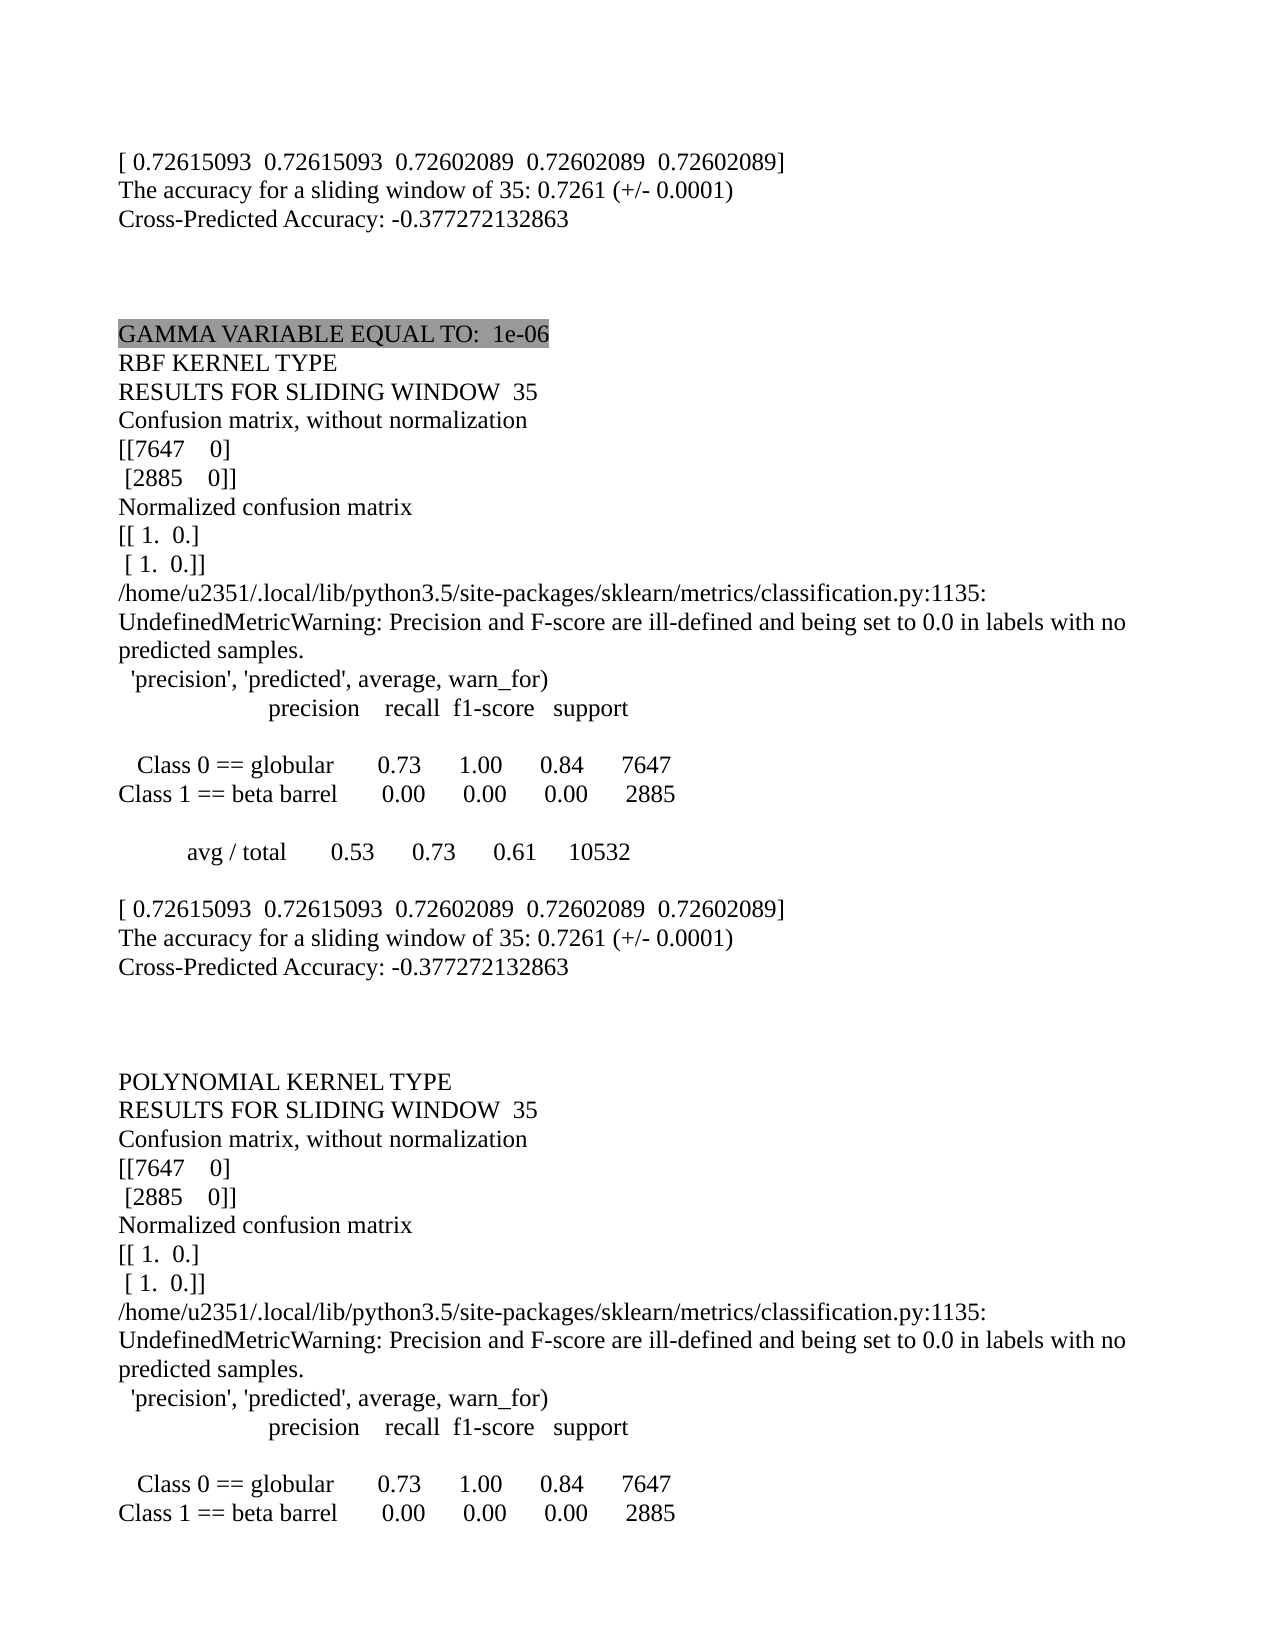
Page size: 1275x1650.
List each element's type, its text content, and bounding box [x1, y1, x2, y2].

text POLYNOMIAL KERNEL TYPE [118, 1067, 1157, 1096]
text [2885 0]] [118, 463, 1157, 492]
text Confusion matrix, without normalization [118, 406, 1157, 434]
text /home/u2351/.local/lib/python3.5/site-packages/sklearn/metrics/classification.py:1135: UndefinedMetricWarning: Precision and F-score are ill-defined and being set to 0.0 in labels with no predicted samples. [118, 578, 1157, 664]
text [[ 1. 0.] [118, 1239, 1157, 1268]
text The accuracy for a sliding window of 35: 0.7261 (+/- 0.0001) [118, 923, 1157, 952]
text [ 1. 0.]] [118, 549, 1157, 578]
text precision recall f1-score support [118, 1412, 1157, 1441]
text Class 0 == globular 0.73 1.00 0.84 7647 [118, 1469, 1157, 1498]
text avg / total 0.53 0.73 0.61 10532 [118, 837, 1157, 866]
text Cross-Predicted Accuracy: -0.377272132863 [118, 952, 1157, 981]
text The accuracy for a sliding window of 35: 0.7261 (+/- 0.0001) [118, 176, 1157, 204]
text [[ 1. 0.] [118, 521, 1157, 549]
text RESULTS FOR SLIDING WINDOW 35 [118, 377, 1157, 406]
text GAMMA VARIABLE EQUAL TO: 1e-06 [118, 319, 1157, 348]
text Class 1 == beta barrel 0.00 0.00 0.00 2885 [118, 1498, 1157, 1527]
text [[7647 0] [118, 1153, 1157, 1182]
text Confusion matrix, without normalization [118, 1124, 1157, 1153]
text [[7647 0] [118, 434, 1157, 463]
text Cross-Predicted Accuracy: -0.377272132863 [118, 204, 1157, 233]
text Normalized confusion matrix [118, 492, 1157, 521]
text /home/u2351/.local/lib/python3.5/site-packages/sklearn/metrics/classification.py:1135: UndefinedMetricWarning: Precision and F-score are ill-defined and being set to 0.0 in labels with no predicted samples. [118, 1297, 1157, 1383]
text Class 1 == beta barrel 0.00 0.00 0.00 2885 [118, 779, 1157, 808]
text RBF KERNEL TYPE [118, 348, 1157, 377]
text Class 0 == globular 0.73 1.00 0.84 7647 [118, 751, 1157, 779]
text 'precision', 'predicted', average, warn_for) [118, 664, 1157, 693]
text [ 0.72615093 0.72615093 0.72602089 0.72602089 0.72602089] [118, 147, 1157, 176]
text [2885 0]] [118, 1182, 1157, 1211]
text Normalized confusion matrix [118, 1211, 1157, 1239]
text [ 1. 0.]] [118, 1268, 1157, 1297]
text [ 0.72615093 0.72615093 0.72602089 0.72602089 0.72602089] [118, 894, 1157, 923]
text 'precision', 'predicted', average, warn_for) [118, 1383, 1157, 1412]
text RESULTS FOR SLIDING WINDOW 35 [118, 1096, 1157, 1124]
text precision recall f1-score support [118, 693, 1157, 722]
